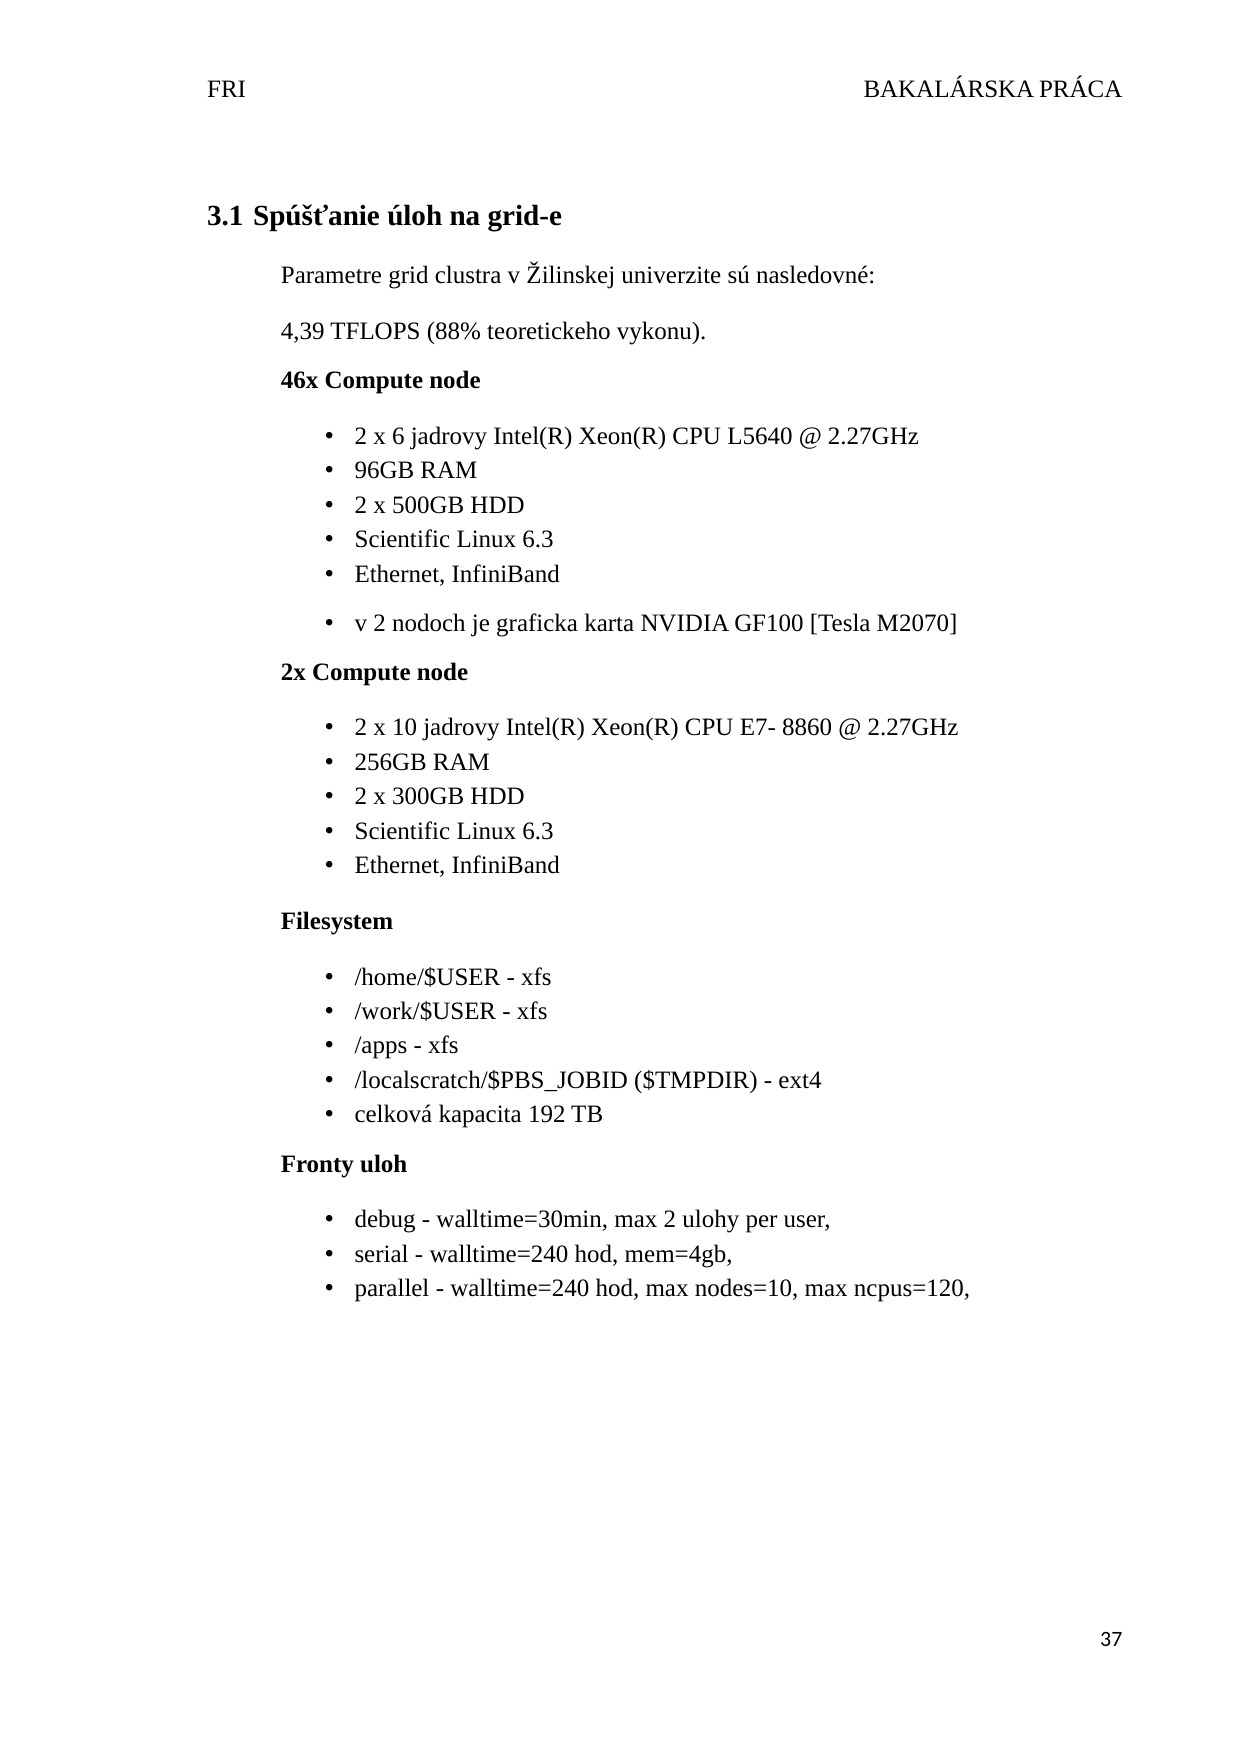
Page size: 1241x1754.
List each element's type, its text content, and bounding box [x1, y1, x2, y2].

list 2 x 6 jadrovy Intel(R) Xeon(R) CPU L5640 @ 2.27GHz [251, 421, 1122, 449]
list /apps - xfs [251, 1031, 1122, 1059]
list Ethernet, InfiniBand [251, 850, 1122, 879]
list v 2 nodoch je graficka karta NVIDIA GF100 [Tesla M2070] [251, 608, 1122, 637]
subtitle Spúšťanie úloh na grid-e [207, 198, 1122, 231]
list 256GB RAM [251, 747, 1122, 776]
list Scientific Linux 6.3 [251, 524, 1122, 553]
text Parametre grid clustra v Žilinskej univerzite sú nasledovné: [207, 261, 1122, 289]
list Ethernet, InfiniBand [251, 559, 1122, 587]
list /localscratch/$PBS_JOBID ($TMPDIR) - ext4 [251, 1065, 1122, 1094]
text Fronty uloh [207, 1149, 1122, 1177]
list 2 x 300GB HDD [251, 781, 1122, 810]
list /home/$USER - xfs [251, 962, 1122, 990]
text 4,39 TFLOPS (88% teoretickeho vykonu). [207, 316, 1122, 345]
list parallel - walltime=240 hod, max nodes=10, max ncpus=120, [251, 1273, 1122, 1302]
text Filesystem [207, 906, 1122, 935]
list Scientific Linux 6.3 [251, 816, 1122, 845]
list serial - walltime=240 hod, mem=4gb, [251, 1239, 1122, 1267]
list /work/$USER - xfs [251, 996, 1122, 1025]
text 46x Compute node [207, 365, 1122, 394]
list debug - walltime=30min, max 2 ulohy per user, [251, 1204, 1122, 1233]
list 2 x 500GB HDD [251, 490, 1122, 518]
text 2x Compute node [207, 657, 1122, 686]
list 96GB RAM [251, 455, 1122, 484]
list celková kapacita 192 TB [251, 1099, 1122, 1128]
list 2 x 10 jadrovy Intel(R) Xeon(R) CPU E7- 8860 @ 2.27GHz [251, 712, 1122, 741]
